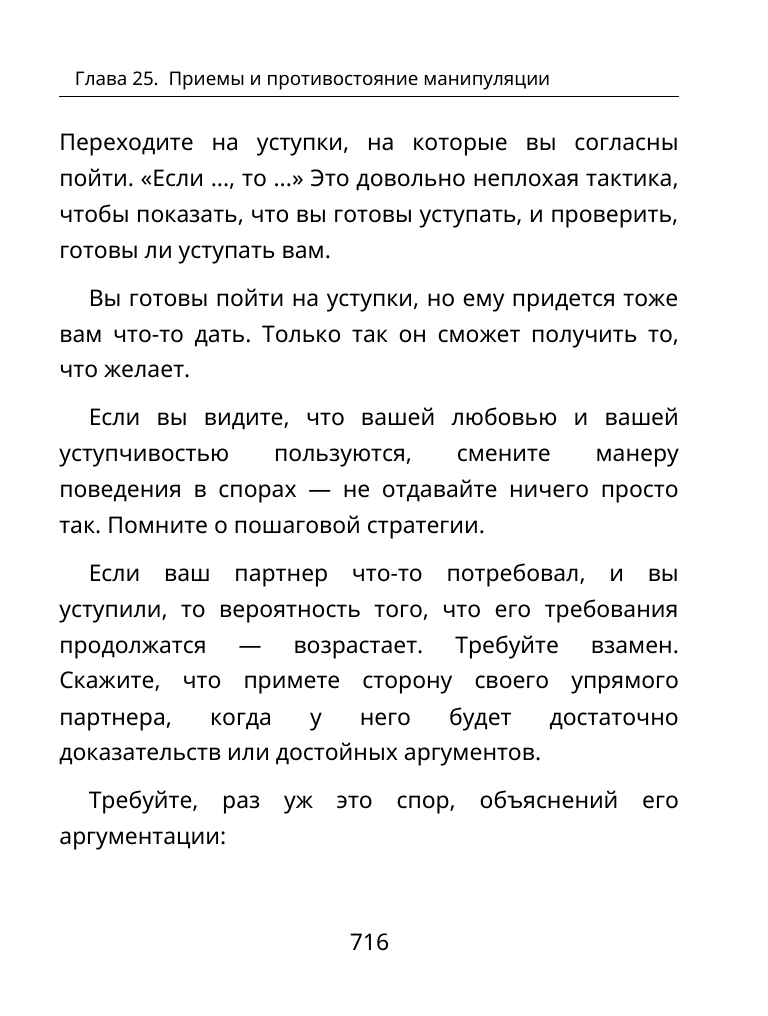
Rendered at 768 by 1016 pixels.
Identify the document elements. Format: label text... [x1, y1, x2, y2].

text Требуйте, раз уж это спор, объяснений его аргументации: [59, 784, 679, 851]
text Если вы видите, что вашей любовью и вашей уступчивостью пользуются, смените манеру поведения в спорах — не отдавайте ничего просто так. Помните о пошаговой стратегии. [59, 401, 679, 540]
text Если ваш партнер что-то потребовал, и вы уступили, то вероятность того, что его требования продолжатся — возрастает. Требуйте взамен. Скажите, что примете сторону своего упрямого партнера, когда у него будет достаточно доказательств или достойных аргументов. [59, 557, 679, 768]
text Вы готовы пойти на уступки, но ему придется тоже вам что-то дать. Только так он сможет получить то, что желает. [59, 282, 679, 385]
text Переходите на уступки, на которые вы согласны пойти. «Если ..., то ...» Это довольно неплохая тактика, чтобы показать, что вы готовы уступать, и проверить, готовы ли уступать вам. [59, 126, 679, 265]
